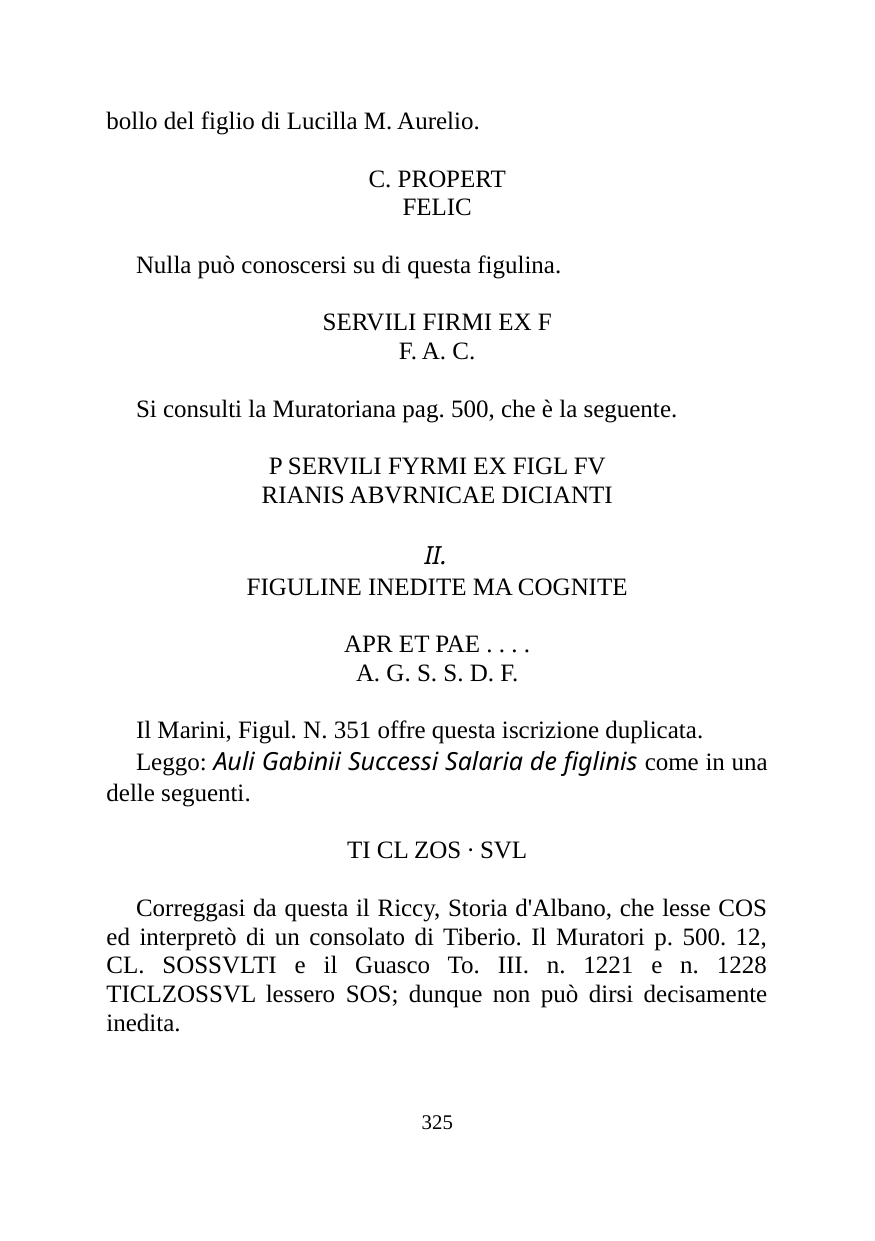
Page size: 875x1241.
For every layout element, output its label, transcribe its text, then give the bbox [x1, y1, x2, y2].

text II. [106, 537, 768, 572]
text Si consulti la Muratoriana pag. 500, che è la seguente. [106, 394, 768, 422]
text TI CL ZOS ∙ SVL [106, 836, 768, 864]
text Il Marini, Figul. N. 351 offre questa iscrizione duplicata. [106, 715, 768, 744]
text bollo del figlio di Lucilla M. Aurelio. [106, 106, 768, 135]
text F. A. C. [106, 336, 768, 365]
text FIGULINE INEDITE MA COGNITE [106, 572, 768, 600]
text P SERVILI FYRMI EX FIGL FV [106, 451, 768, 480]
text Nulla può conoscersi su di questa figulina. [106, 250, 768, 279]
text APR ET PAE . . . . [106, 629, 768, 658]
text Leggo: Auli Gabinii Successi Salaria de figlinis come in una delle seguenti. [106, 744, 768, 807]
text Correggasi da questa il Riccy, Storia d'Albano, che lesse COS ed interpretò di un consolato di Tiberio. Il Muratori p. 500. 12, CL. SOSSVLTI e il Guasco To. III. n. 1221 e n. 1228 TICLZOSSVL lessero SOS; dunque non può dirsi decisamente inedita. [106, 893, 768, 1037]
text SERVILI FIRMI EX F [106, 307, 768, 336]
text RIANIS ABVRNICAE DICIANTI [106, 480, 768, 509]
text FELIC [106, 192, 768, 221]
text A. G. S. S. D. F. [106, 658, 768, 687]
text C. PROPERT [106, 164, 768, 192]
